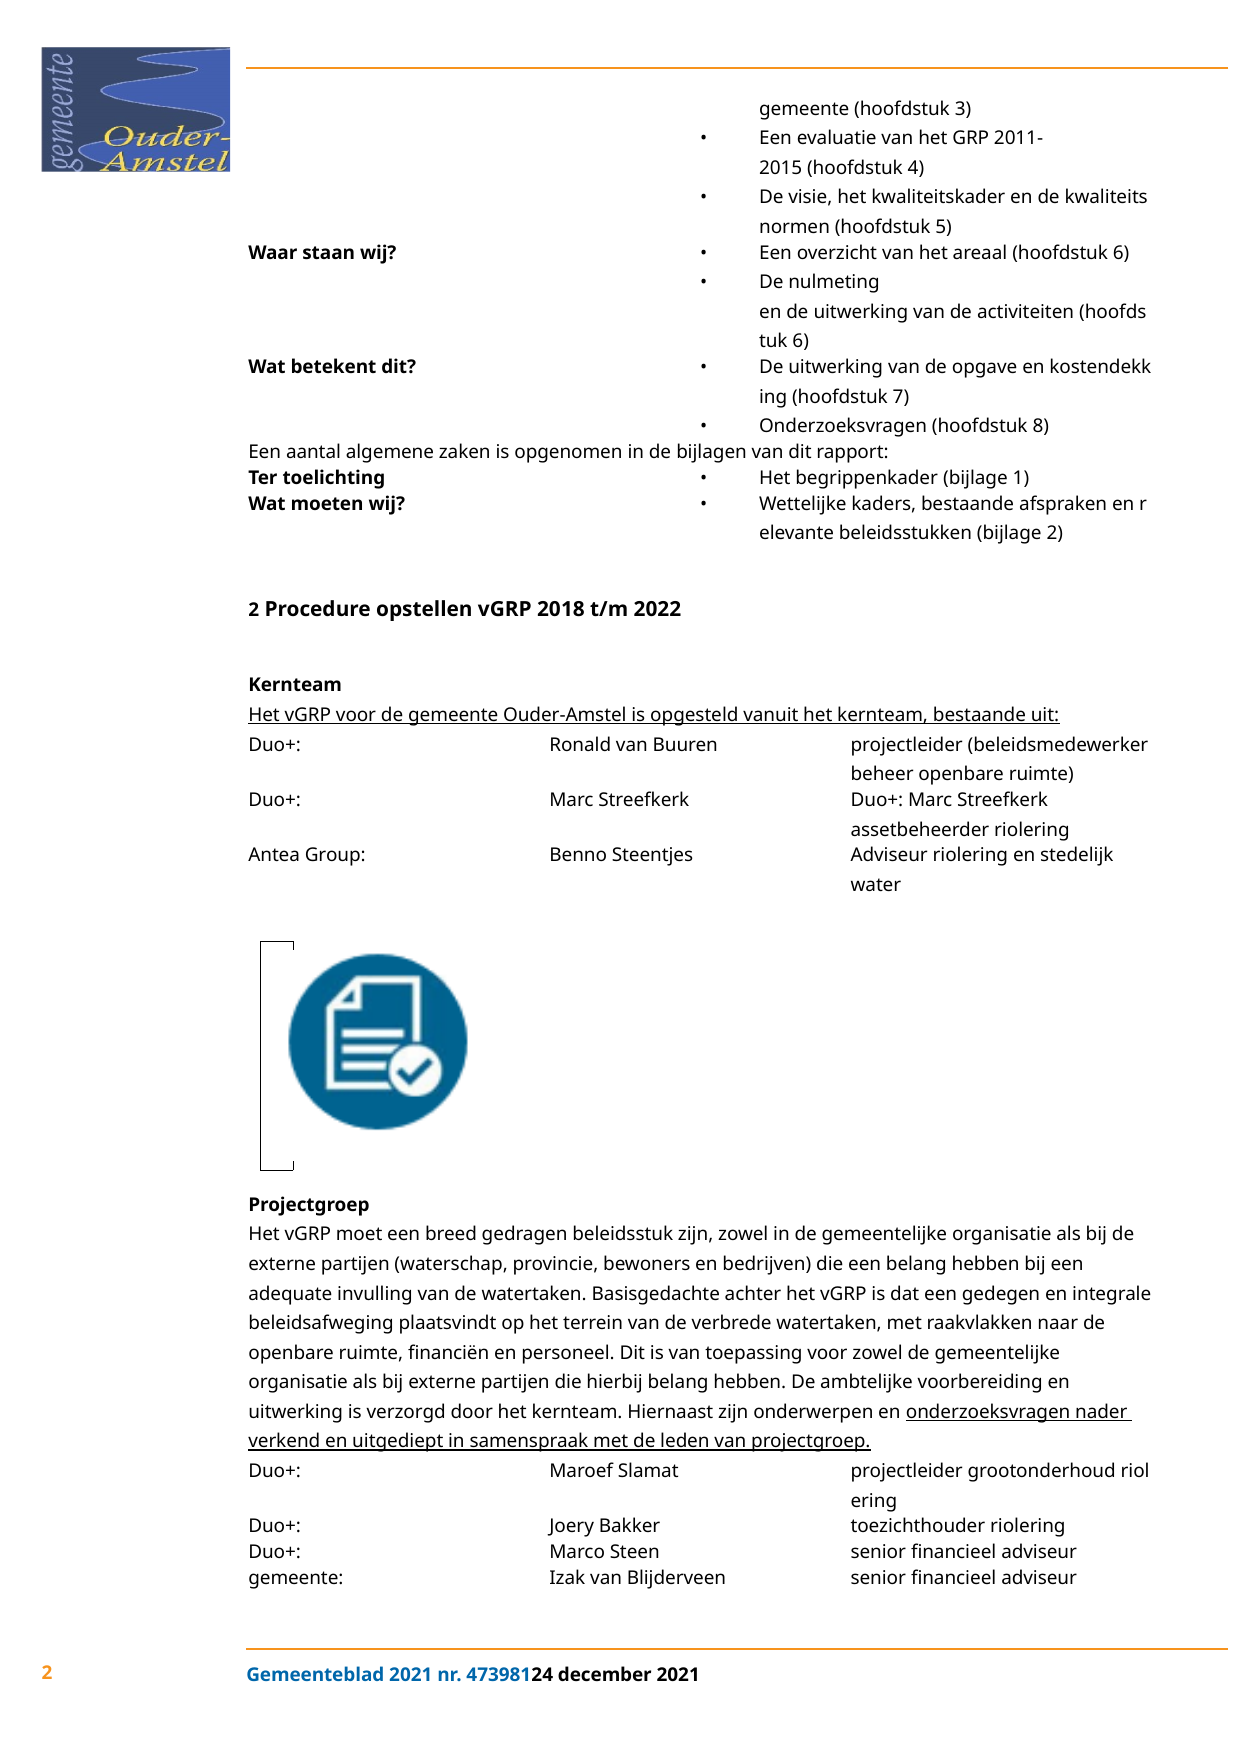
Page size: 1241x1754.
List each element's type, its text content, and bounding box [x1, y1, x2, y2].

table_cell De uitwerking van de opgave en kostendekking (hoofdstuk 7) Onderzoeksvragen (hoofdstuk 8) [700, 353, 1152, 438]
table_cell Marc Streefkerk [549, 786, 850, 841]
table_cell Duo+: [248, 1538, 549, 1564]
table_cell Een aantal algemene zaken is opgenomen in de bijlagen van dit rapport: [248, 438, 1152, 464]
text 2 Procedure opstellen vGRP 2018 t/m 2022 [248, 594, 1152, 622]
table_header Maroef Slamat [549, 1457, 850, 1513]
table_header projectleider grootonderhoud riolering [850, 1457, 1152, 1513]
table_cell Joery Bakker [549, 1513, 850, 1538]
table_cell Izak van Blijderveen [549, 1564, 850, 1590]
table_cell senior financieel adviseur [850, 1564, 1152, 1590]
table_cell gemeente: [248, 1564, 549, 1590]
table_header Ronald van Buuren [549, 731, 850, 786]
table_cell Duo+: [248, 1513, 549, 1538]
table_header Duo+: [248, 1457, 549, 1513]
table_cell Een overzicht van het areaal (hoofdstuk 6) De nulmeting en de uitwerking van de activiteiten (hoofdstuk 6) [700, 239, 1152, 353]
table_cell Ter toelichting [248, 464, 700, 490]
table_cell gemeente (hoofdstuk 3) Een evaluatie van het GRP 2011-2015 (hoofdstuk 4) De visie, het kwaliteitskader en de kwaliteitsnormen (hoofdstuk 5) [700, 95, 1152, 239]
table_cell Waar staan wij? [248, 239, 700, 353]
table_cell Wettelijke kaders, bestaande afspraken en relevante beleidsstukken (bijlage 2) [700, 490, 1152, 545]
table_cell toezichthouder riolering [850, 1513, 1152, 1538]
table_cell Benno Steentjes [549, 841, 850, 897]
table_cell Het begrippenkader (bijlage 1) [700, 464, 1152, 490]
table_cell Adviseur riolering en stedelijk water [850, 841, 1152, 897]
table_header projectleider (beleidsmedewerker beheer openbare ruimte) [850, 731, 1152, 786]
text Kernteam [248, 672, 1152, 697]
table_cell [248, 95, 700, 239]
table_header Duo+: [248, 731, 549, 786]
table_cell senior financieel adviseur [850, 1538, 1152, 1564]
picture [268, 950, 505, 1161]
table_cell Antea Group: [248, 841, 549, 897]
table_cell Duo+: Marc Streefkerk assetbeheerder riolering [850, 786, 1152, 841]
text Projectgroep [248, 1191, 1152, 1217]
table_cell Marco Steen [549, 1538, 850, 1564]
table_cell Wat moeten wij? [248, 490, 700, 545]
text Het vGRP voor de gemeente Ouder-Amstel is opgesteld vanuit het kernteam, bestaande uit: [248, 701, 1152, 727]
table_cell Duo+: [248, 786, 549, 841]
picture [41, 47, 231, 172]
table_cell Wat betekent dit? [248, 353, 700, 438]
text Het vGRP moet een breed gedragen beleidsstuk zijn, zowel in de gemeentelijke organisatie als bij de externe partijen (waterschap, provincie, bewoners en bedrijven) die een belang hebben bij een adequate invulling van de watertaken. Basisgedachte achter het vGRP is dat een gedegen en integrale beleidsafweging plaatsvindt op het terrein van de verbrede watertaken, met raakvlakken naar de openbare ruimte, financiën en personeel. Dit is van toepassing voor zowel de gemeentelijke organisatie als bij externe partijen die hierbij belang hebben. De ambtelijke voorbereiding en uitwerking is verzorgd door het kernteam. Hiernaast zijn onderwerpen en onderzoeksvragen nader verkend en uitgediept in samenspraak met de leden van projectgroep. [248, 1221, 1152, 1453]
